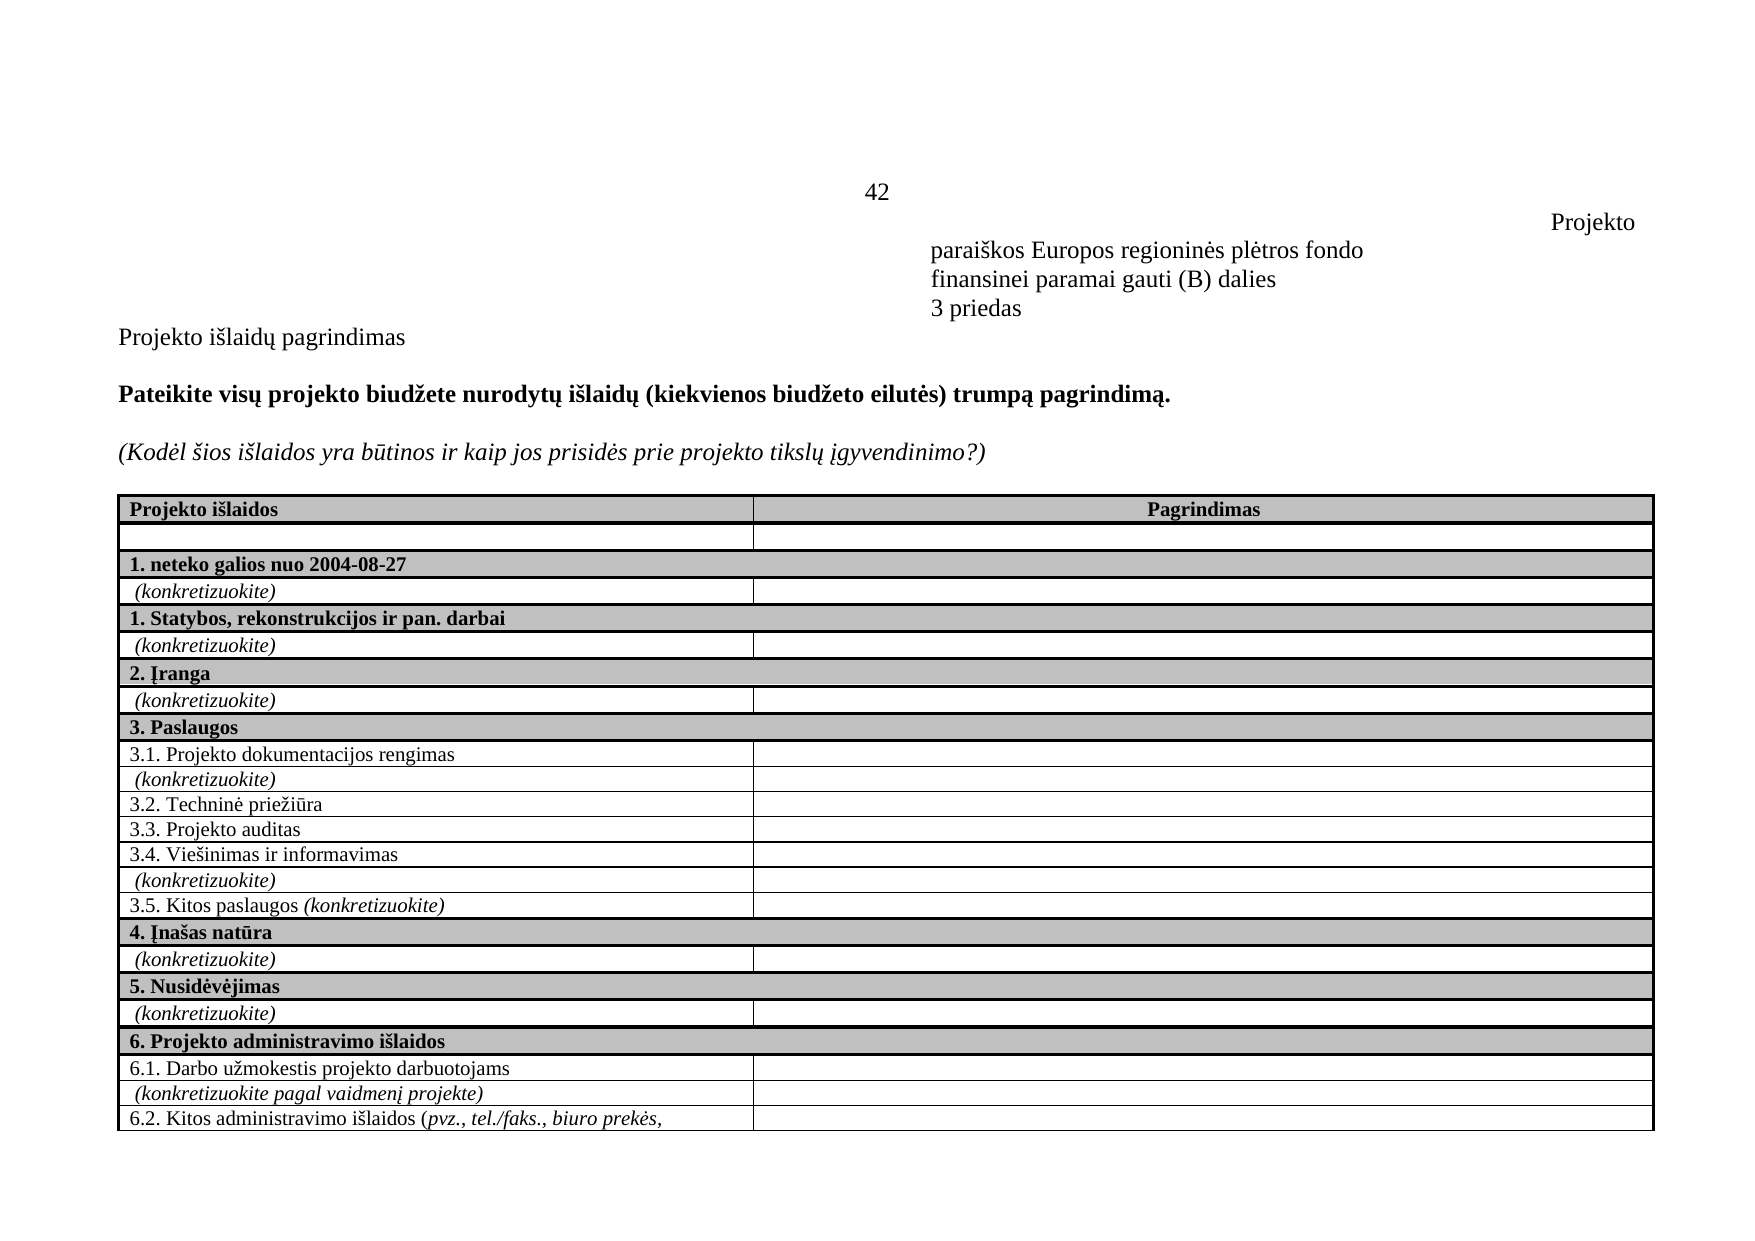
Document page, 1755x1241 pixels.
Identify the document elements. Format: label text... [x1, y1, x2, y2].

table_cell 6. Projekto administravimo išlaidos [120, 1029, 1652, 1053]
text finansinei paramai gauti (B) dalies [118, 264, 1636, 293]
table_cell (konkretizuokite) [120, 947, 753, 971]
text Pateikite visų projekto biudžete nurodytų išlaidų (kiekvienos biudžeto eilutės) trumpą pagrindimą. [118, 379, 1636, 408]
table_cell [754, 579, 1652, 603]
table_cell 6.2. Kitos administravimo išlaidos (pvz., tel./faks., biuro prekės, [120, 1106, 753, 1130]
table_cell 3. Paslaugos [120, 715, 1652, 739]
table_cell [754, 1001, 1652, 1025]
table_cell [754, 1056, 1652, 1080]
table_header Pagrindimas [754, 497, 1652, 521]
table_cell [754, 947, 1652, 971]
table_header Projekto išlaidos [120, 497, 753, 521]
table_cell 1. Statybos, rekonstrukcijos ir pan. darbai [120, 606, 1652, 630]
table_cell (konkretizuokite) [120, 633, 753, 657]
table_cell [754, 1081, 1652, 1105]
table_cell [120, 525, 753, 548]
table_cell [754, 767, 1652, 791]
table_cell [754, 1106, 1652, 1130]
table_cell [754, 843, 1652, 866]
table_cell 6.1. Darbo užmokestis projekto darbuotojams [120, 1056, 753, 1080]
table_cell [754, 792, 1652, 816]
table_cell 2. Įranga [120, 660, 1652, 684]
table_cell 3.2. Techninė priežiūra [120, 792, 753, 816]
text Projekto paraiškos Europos regioninės plėtros fondo [930, 207, 1636, 264]
table_cell (konkretizuokite) [120, 579, 753, 603]
table_cell 3.4. Viešinimas ir informavimas [120, 843, 753, 866]
table_cell (konkretizuokite) [120, 767, 753, 791]
table_cell [754, 868, 1652, 892]
table_cell 3.1. Projekto dokumentacijos rengimas [120, 742, 753, 766]
table_cell 3.5. Kitos paslaugos (konkretizuokite) [120, 893, 753, 917]
table_cell [754, 633, 1652, 657]
text 3 priedas [118, 293, 1636, 322]
table_cell (konkretizuokite pagal vaidmenį projekte) [120, 1081, 753, 1105]
table_cell 4. Įnašas natūra [120, 920, 1652, 944]
table_cell [754, 893, 1652, 917]
table_cell 3.3. Projekto auditas [120, 817, 753, 841]
text (Kodėl šios išlaidos yra būtinos ir kaip jos prisidės prie projekto tikslų įgyvendinimo?) [118, 437, 1636, 465]
table_cell [754, 742, 1652, 766]
table_cell [754, 817, 1652, 841]
text Projekto išlaidų pagrindimas [118, 322, 1636, 350]
table_cell (konkretizuokite) [120, 688, 753, 712]
table_cell (konkretizuokite) [120, 868, 753, 892]
table_cell [754, 688, 1652, 712]
table_cell 5. Nusidėvėjimas [120, 974, 1652, 998]
table_cell (konkretizuokite) [120, 1001, 753, 1025]
table_cell [754, 525, 1652, 548]
table_cell 1. neteko galios nuo 2004-08-27 [120, 552, 1652, 576]
